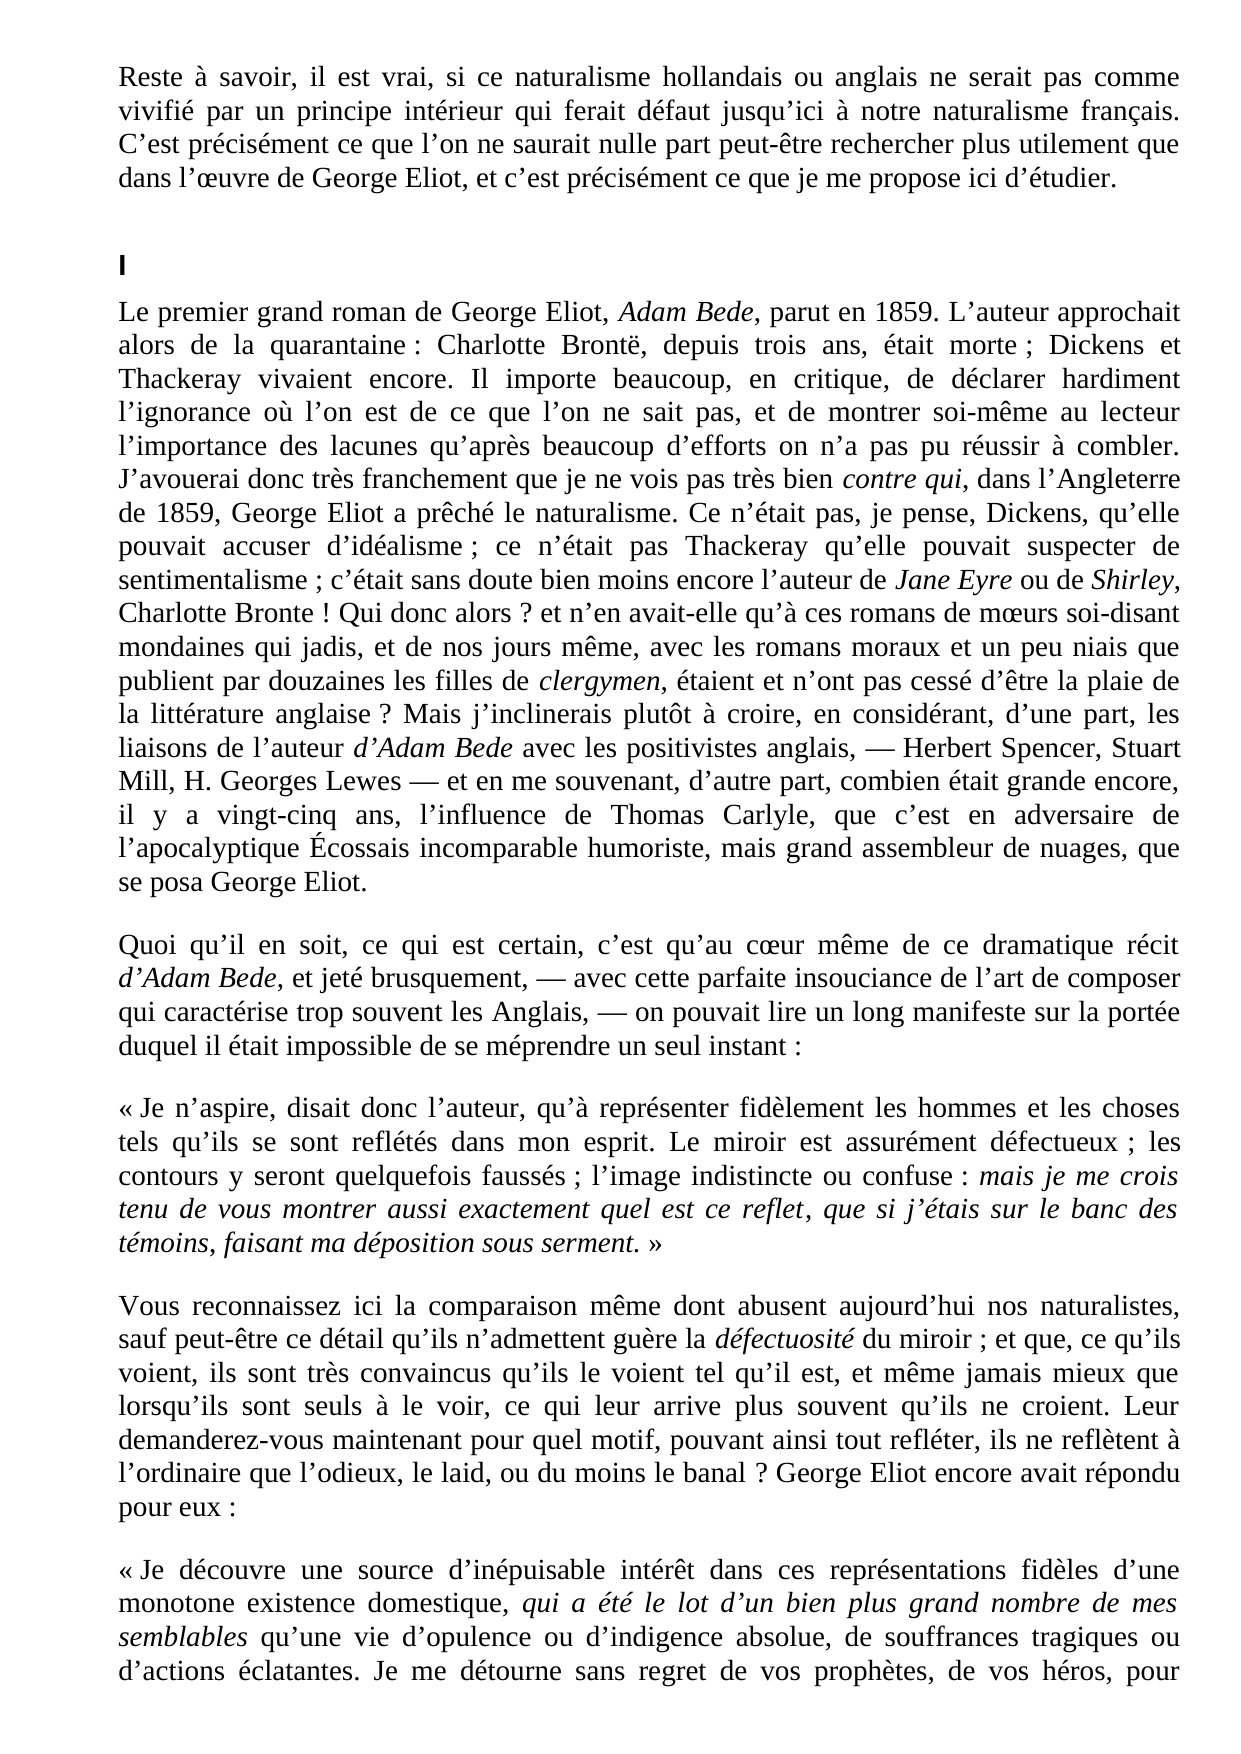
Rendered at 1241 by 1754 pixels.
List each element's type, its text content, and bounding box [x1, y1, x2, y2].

text Reste à savoir, il est vrai, si ce naturalisme hollandais ou anglais ne serait pas comme vivifié par un principe intérieur qui ferait défaut jusqu’ici à notre naturalisme français. C’est précisément ce que l’on ne saurait nulle part peut-être rechercher plus utilement que dans l’œuvre de George Eliot, et c’est précisément ce que je me propose ici d’étudier. [118, 59, 1181, 193]
text Le premier grand roman de George Eliot, Adam Bede, parut en 1859. L’auteur approchait alors de la quarantaine : Charlotte Brontë, depuis trois ans, était morte ; Dickens et Thackeray vivaient encore. Il importe beaucoup, en critique, de déclarer hardiment l’ignorance où l’on est de ce que l’on ne sait pas, et de montrer soi-même au lecteur l’importance des lacunes qu’après beaucoup d’efforts on n’a pas pu réussir à combler. J’avouerai donc très franchement que je ne vois pas très bien contre qui, dans l’Angleterre de 1859, George Eliot a prêché le naturalisme. Ce n’était pas, je pense, Dickens, qu’elle pouvait accuser d’idéalisme ; ce n’était pas Thackeray qu’elle pouvait suspecter de sentimentalisme ; c’était sans doute bien moins encore l’auteur de Jane Eyre ou de Shirley, Charlotte Bronte ! Qui donc alors ? et n’en avait-elle qu’à ces romans de mœurs soi-disant mondaines qui jadis, et de nos jours même, avec les romans moraux et un peu niais que publient par douzaines les filles de clergymen, étaient et n’ont pas cessé d’être la plaie de la littérature anglaise ? Mais j’inclinerais plutôt à croire, en considérant, d’une part, les liaisons de l’auteur d’Adam Bede avec les positivistes anglais, — Herbert Spencer, Stuart Mill, H. Georges Lewes — et en me souvenant, d’autre part, combien était grande encore, il y a vingt-cinq ans, l’influence de Thomas Carlyle, que c’est en adversaire de l’apocalyptique Écossais incomparable humoriste, mais grand assembleur de nuages, que se posa George Eliot. [118, 294, 1181, 897]
text « Je n’aspire, disait donc l’auteur, qu’à représenter fidèlement les hommes et les choses tels qu’ils se sont reflétés dans mon esprit. Le miroir est assurément défectueux ; les contours y seront quelquefois faussés ; l’image indistincte ou confuse : mais je me crois tenu de vous montrer aussi exactement quel est ce reflet, que si j’étais sur le banc des témoins, faisant ma déposition sous serment. » [118, 1091, 1181, 1258]
text Vous reconnaissez ici la comparaison même dont abusent aujourd’hui nos naturalistes, sauf peut-être ce détail qu’ils n’admettent guère la défectuosité du miroir ; et que, ce qu’ils voient, ils sont très convaincus qu’ils le voient tel qu’il est, et même jamais mieux que lorsqu’ils sont seuls à le voir, ce qui leur arrive plus souvent qu’ils ne croient. Leur demanderez-vous maintenant pour quel motif, pouvant ainsi tout refléter, ils ne reflètent à l’ordinaire que l’odieux, le laid, ou du moins le banal ? George Eliot encore avait répondu pour eux : [118, 1288, 1181, 1523]
text Quoi qu’il en soit, ce qui est certain, c’est qu’au cœur même de ce dramatique récit d’Adam Bede, et jeté brusquement, — avec cette parfaite insouciance de l’art de composer qui caractérise trop souvent les Anglais, — on pouvait lire un long manifeste sur la portée duquel il était impossible de se méprendre un seul instant : [118, 927, 1181, 1061]
subtitle I [118, 248, 1181, 281]
text « Je découvre une source d’inépuisable intérêt dans ces représentations fidèles d’une monotone existence domestique, qui a été le lot d’un bien plus grand nombre de mes semblables qu’une vie d’opulence ou d’indigence absolue, de souffrances tragiques ou d’actions éclatantes. Je me détourne sans regret de vos prophètes, de vos héros, pour [118, 1552, 1181, 1686]
